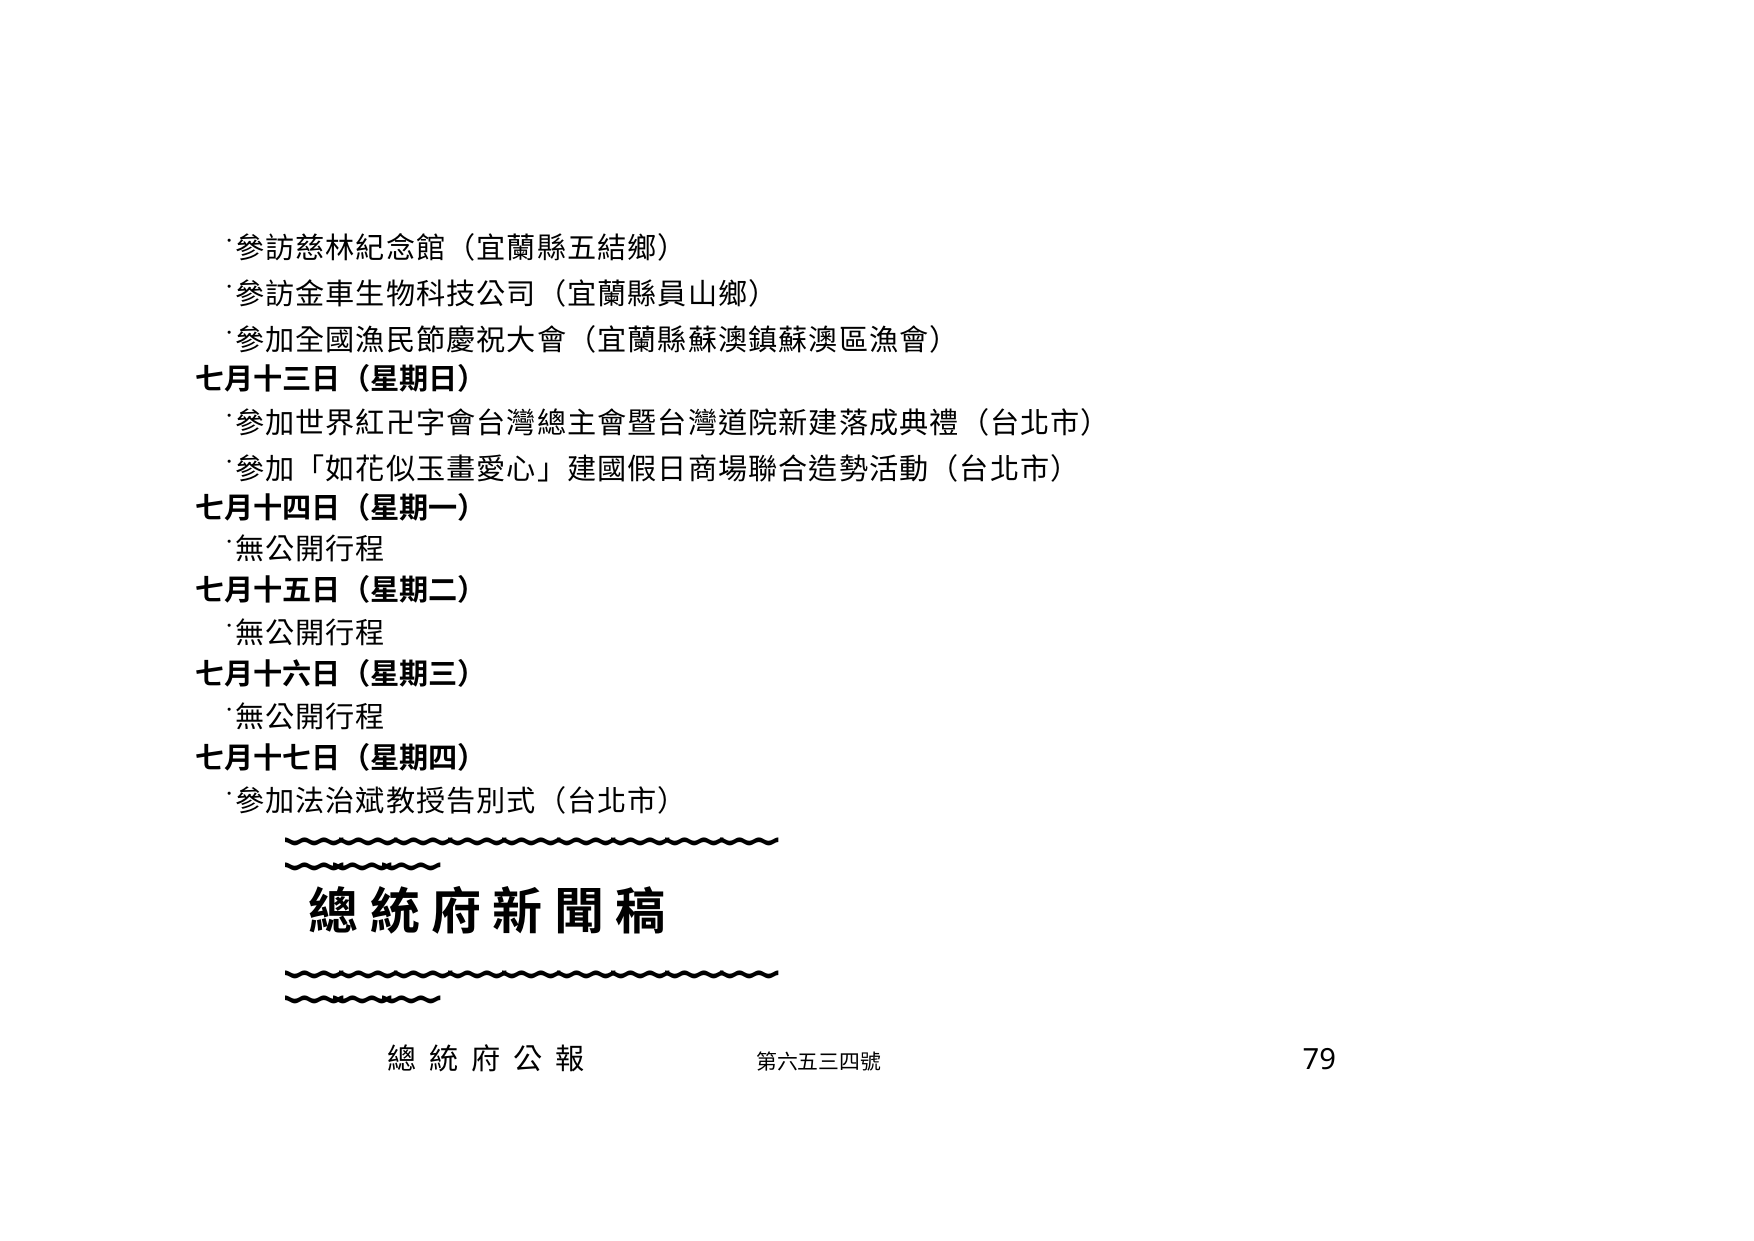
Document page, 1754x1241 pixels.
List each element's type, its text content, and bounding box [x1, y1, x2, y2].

text ˙無公開行程 [224, 610, 1559, 652]
text 七月十七日（星期四） [195, 738, 1559, 776]
text ˙參加法治斌教授告別式（台北市） [224, 778, 1559, 820]
text ˙參訪金車生物科技公司（宜蘭縣員山鄉） [224, 267, 1559, 313]
table_cell ﹏﹏﹏﹏﹏﹏﹏﹏﹏﹏﹏﹏ [282, 953, 782, 1016]
table_header ﹏﹏﹏﹏﹏﹏﹏﹏﹏﹏﹏﹏ [282, 820, 782, 870]
text ˙參訪慈林紀念館（宜蘭縣五結鄉） [224, 222, 1559, 267]
text 七月十六日（星期三） [195, 654, 1559, 692]
text 七月十五日（星期二） [195, 570, 1559, 607]
text 七月十三日（星期日） [195, 359, 1559, 397]
text ˙無公開行程 [224, 526, 1559, 567]
text 七月十四日（星期一） [195, 488, 1559, 526]
text ˙無公開行程 [224, 694, 1559, 736]
text ˙參加「如花似玉畫愛心」建國假日商場聯合造勢活動（台北市） [224, 442, 1559, 488]
table_cell 總 統 府 新 聞 稿 [282, 870, 782, 953]
text ˙參加全國漁民節慶祝大會（宜蘭縣蘇澳鎮蘇澳區漁會） [224, 313, 1559, 359]
text ˙參加世界紅卍字會台灣總主會暨台灣道院新建落成典禮（台北市） [224, 397, 1559, 442]
